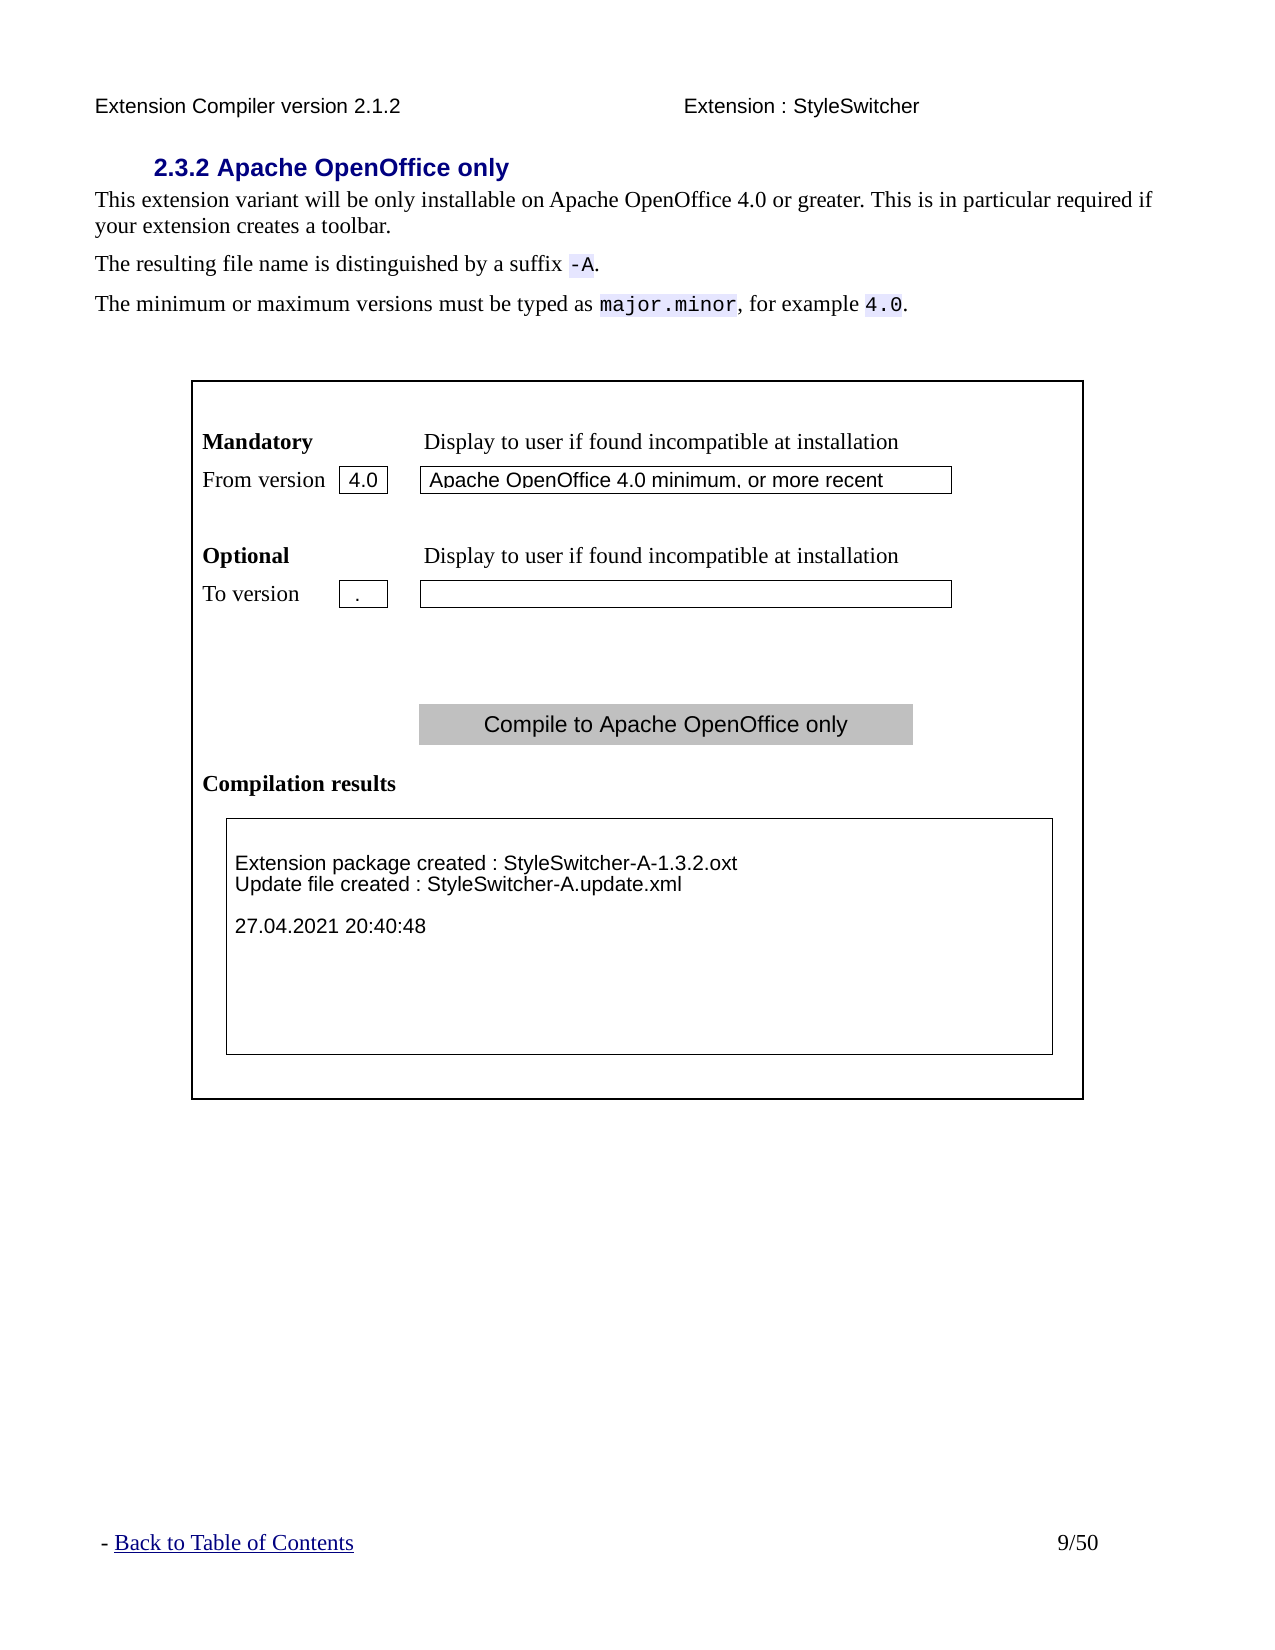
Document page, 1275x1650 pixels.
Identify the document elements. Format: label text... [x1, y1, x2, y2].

text The resulting file name is distinguished by a suffix -A. [94, 251, 1181, 278]
text This extension variant will be only installable on Apache OpenOffice 4.0 or greater. This is in particular required if your extension creates a toolbar. [94, 187, 1181, 238]
text [388, 467, 420, 492]
subtitle Apache OpenOffice only [153, 153, 1181, 181]
text To version [202, 581, 339, 606]
text Optional Display to user if found incompatible at installation [202, 543, 1073, 568]
text The minimum or maximum versions must be typed as major.minor, for example 4.0. [94, 290, 1181, 317]
text [952, 581, 1073, 606]
text [388, 581, 420, 606]
text Compilation results [202, 771, 1073, 796]
text [952, 467, 1073, 492]
text Mandatory Display to user if found incompatible at installation [202, 429, 1073, 454]
text From version [202, 467, 339, 492]
